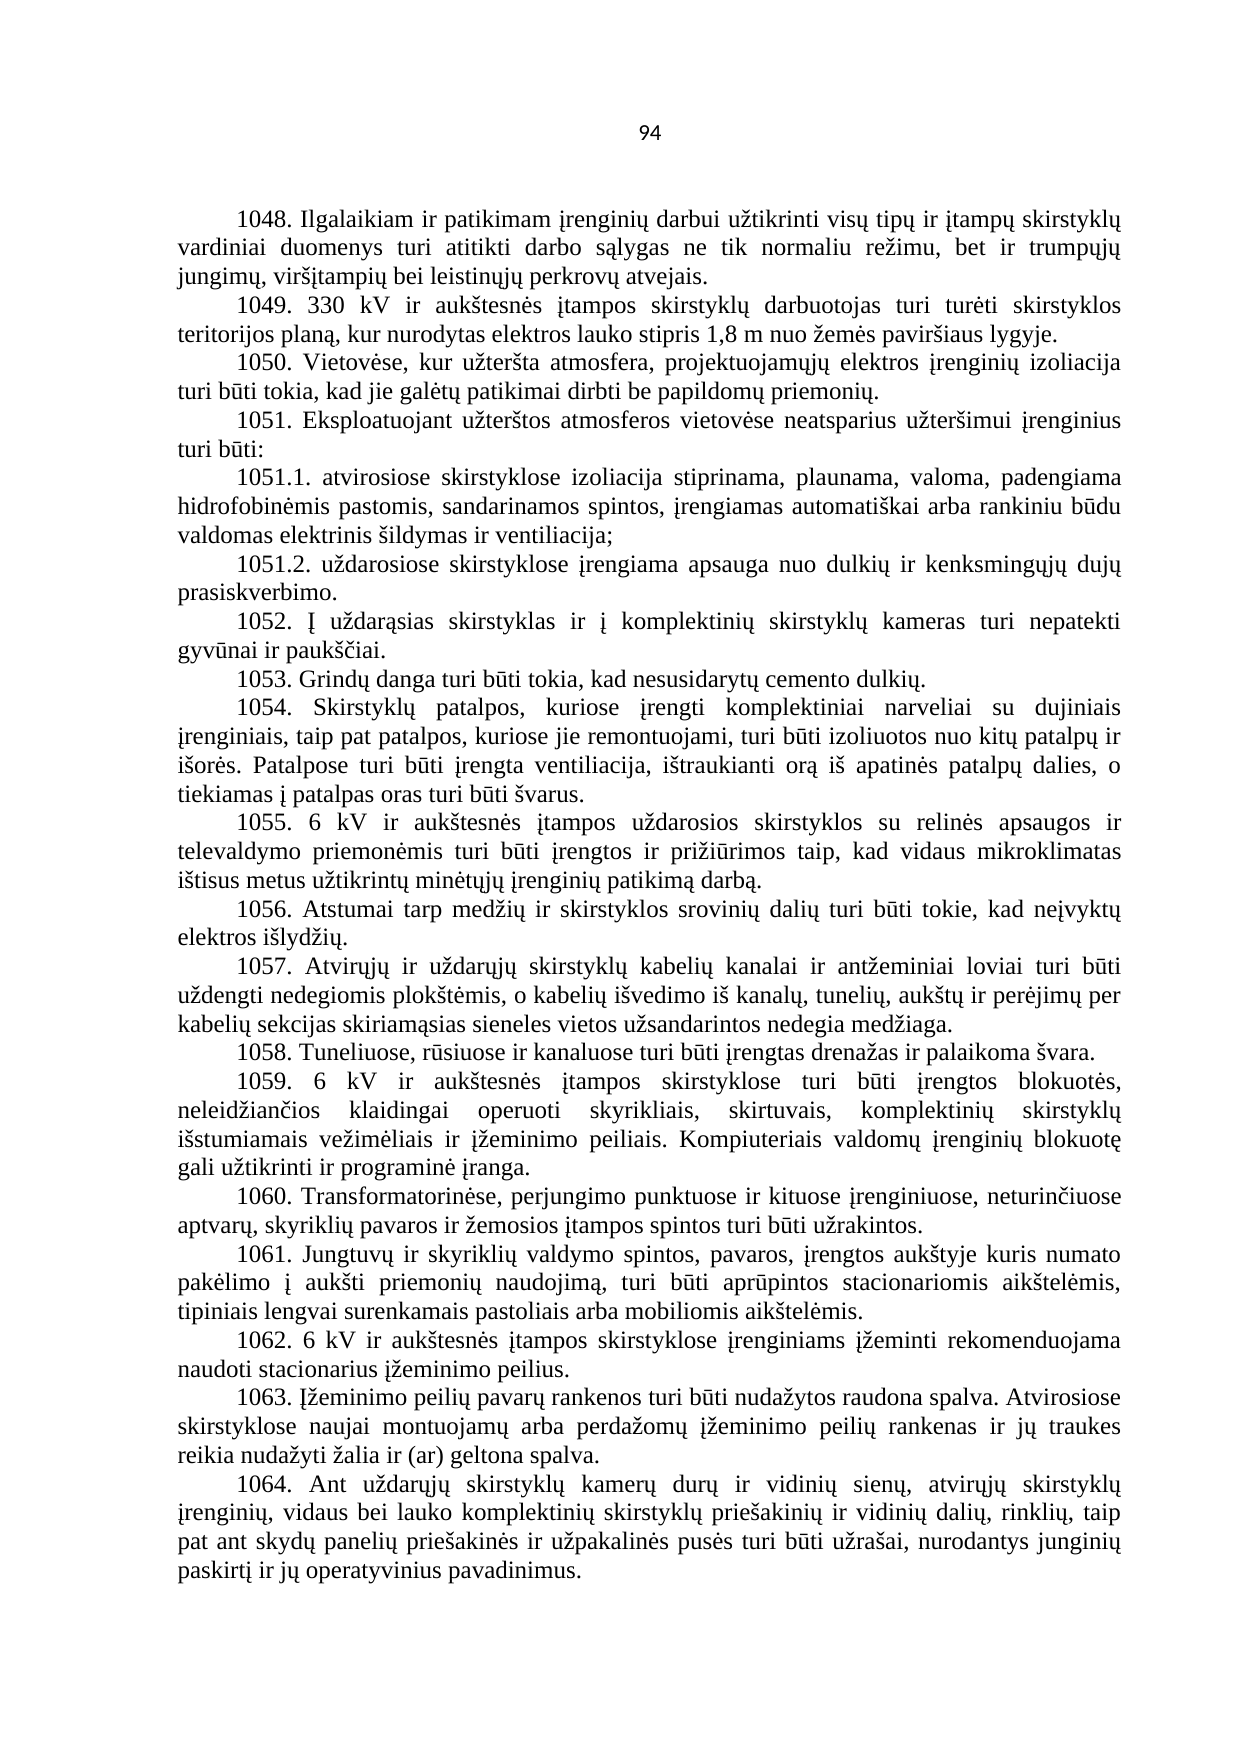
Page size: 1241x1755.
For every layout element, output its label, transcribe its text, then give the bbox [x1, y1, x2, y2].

text 1049. 330 kV ir aukštesnės įtampos skirstyklų darbuotojas turi turėti skirstyklos teritorijos planą, kur nurodytas elektros lauko stipris 1,8 m nuo žemės paviršiaus lygyje. [177, 290, 1122, 347]
text 1060. Transformatorinėse, perjungimo punktuose ir kituose įrenginiuose, neturinčiuose aptvarų, skyriklių pavaros ir žemosios įtampos spintos turi būti užrakintos. [177, 1181, 1122, 1239]
text 1055. 6 kV ir aukštesnės įtampos uždarosios skirstyklos su relinės apsaugos ir televaldymo priemonėmis turi būti įrengtos ir prižiūrimos taip, kad vidaus mikroklimatas ištisus metus užtikrintų minėtųjų įrenginių patikimą darbą. [177, 807, 1122, 894]
text 1064. Ant uždarųjų skirstyklų kamerų durų ir vidinių sienų, atvirųjų skirstyklų įrenginių, vidaus bei lauko komplektinių skirstyklų priešakinių ir vidinių dalių, rinklių, taip pat ant skydų panelių priešakinės ir užpakalinės pusės turi būti užrašai, nurodantys junginių paskirtį ir jų operatyvinius pavadinimus. [177, 1469, 1122, 1584]
text 1056. Atstumai tarp medžių ir skirstyklos srovinių dalių turi būti tokie, kad neįvyktų elektros išlydžių. [177, 894, 1122, 951]
text 1050. Vietovėse, kur užteršta atmosfera, projektuojamųjų elektros įrenginių izoliacija turi būti tokia, kad jie galėtų patikimai dirbti be papildomų priemonių. [177, 347, 1122, 405]
text 1053. Grindų danga turi būti tokia, kad nesusidarytų cemento dulkių. [177, 664, 1122, 692]
text 1058. Tuneliuose, rūsiuose ir kanaluose turi būti įrengtas drenažas ir palaikoma švara. [177, 1037, 1122, 1066]
text 1059. 6 kV ir aukštesnės įtampos skirstyklose turi būti įrengtos blokuotės, neleidžiančios klaidingai operuoti skyrikliais, skirtuvais, komplektinių skirstyklų išstumiamais vežimėliais ir įžeminimo peiliais. Kompiuteriais valdomų įrenginių blokuotę gali užtikrinti ir programinė įranga. [177, 1066, 1122, 1181]
text 1054. Skirstyklų patalpos, kuriose įrengti komplektiniai narveliai su dujiniais įrenginiais, taip pat patalpos, kuriose jie remontuojami, turi būti izoliuotos nuo kitų patalpų ir išorės. Patalpose turi būti įrengta ventiliacija, ištraukianti orą iš apatinės patalpų dalies, o tiekiamas į patalpas oras turi būti švarus. [177, 692, 1122, 807]
text 1051.2. uždarosiose skirstyklose įrengiama apsauga nuo dulkių ir kenksmingųjų dujų prasiskverbimo. [177, 549, 1122, 606]
text 1051. Eksploatuojant užterštos atmosferos vietovėse neatsparius užteršimui įrenginius turi būti: [177, 405, 1122, 462]
text 1048. Ilgalaikiam ir patikimam įrenginių darbui užtikrinti visų tipų ir įtampų skirstyklų vardiniai duomenys turi atitikti darbo sąlygas ne tik normaliu režimu, bet ir trumpųjų jungimų, viršįtampių bei leistinųjų perkrovų atvejais. [177, 204, 1122, 290]
text 1063. Įžeminimo peilių pavarų rankenos turi būti nudažytos raudona spalva. Atvirosiose skirstyklose naujai montuojamų arba perdažomų įžeminimo peilių rankenas ir jų traukes reikia nudažyti žalia ir (ar) geltona spalva. [177, 1382, 1122, 1469]
text 1062. 6 kV ir aukštesnės įtampos skirstyklose įrenginiams įžeminti rekomenduojama naudoti stacionarius įžeminimo peilius. [177, 1325, 1122, 1382]
text 1051.1. atvirosiose skirstyklose izoliacija stiprinama, plaunama, valoma, padengiama hidrofobinėmis pastomis, sandarinamos spintos, įrengiamas automatiškai arba rankiniu būdu valdomas elektrinis šildymas ir ventiliacija; [177, 462, 1122, 549]
text 1057. Atvirųjų ir uždarųjų skirstyklų kabelių kanalai ir antžeminiai loviai turi būti uždengti nedegiomis plokštėmis, o kabelių išvedimo iš kanalų, tunelių, aukštų ir perėjimų per kabelių sekcijas skiriamąsias sieneles vietos užsandarintos nedegia medžiaga. [177, 951, 1122, 1037]
text 1061. Jungtuvų ir skyriklių valdymo spintos, pavaros, įrengtos aukštyje kuris numato pakėlimo į aukšti priemonių naudojimą, turi būti aprūpintos stacionariomis aikštelėmis, tipiniais lengvai surenkamais pastoliais arba mobiliomis aikštelėmis. [177, 1239, 1122, 1325]
text 1052. Į uždarąsias skirstyklas ir į komplektinių skirstyklų kameras turi nepatekti gyvūnai ir paukščiai. [177, 606, 1122, 664]
